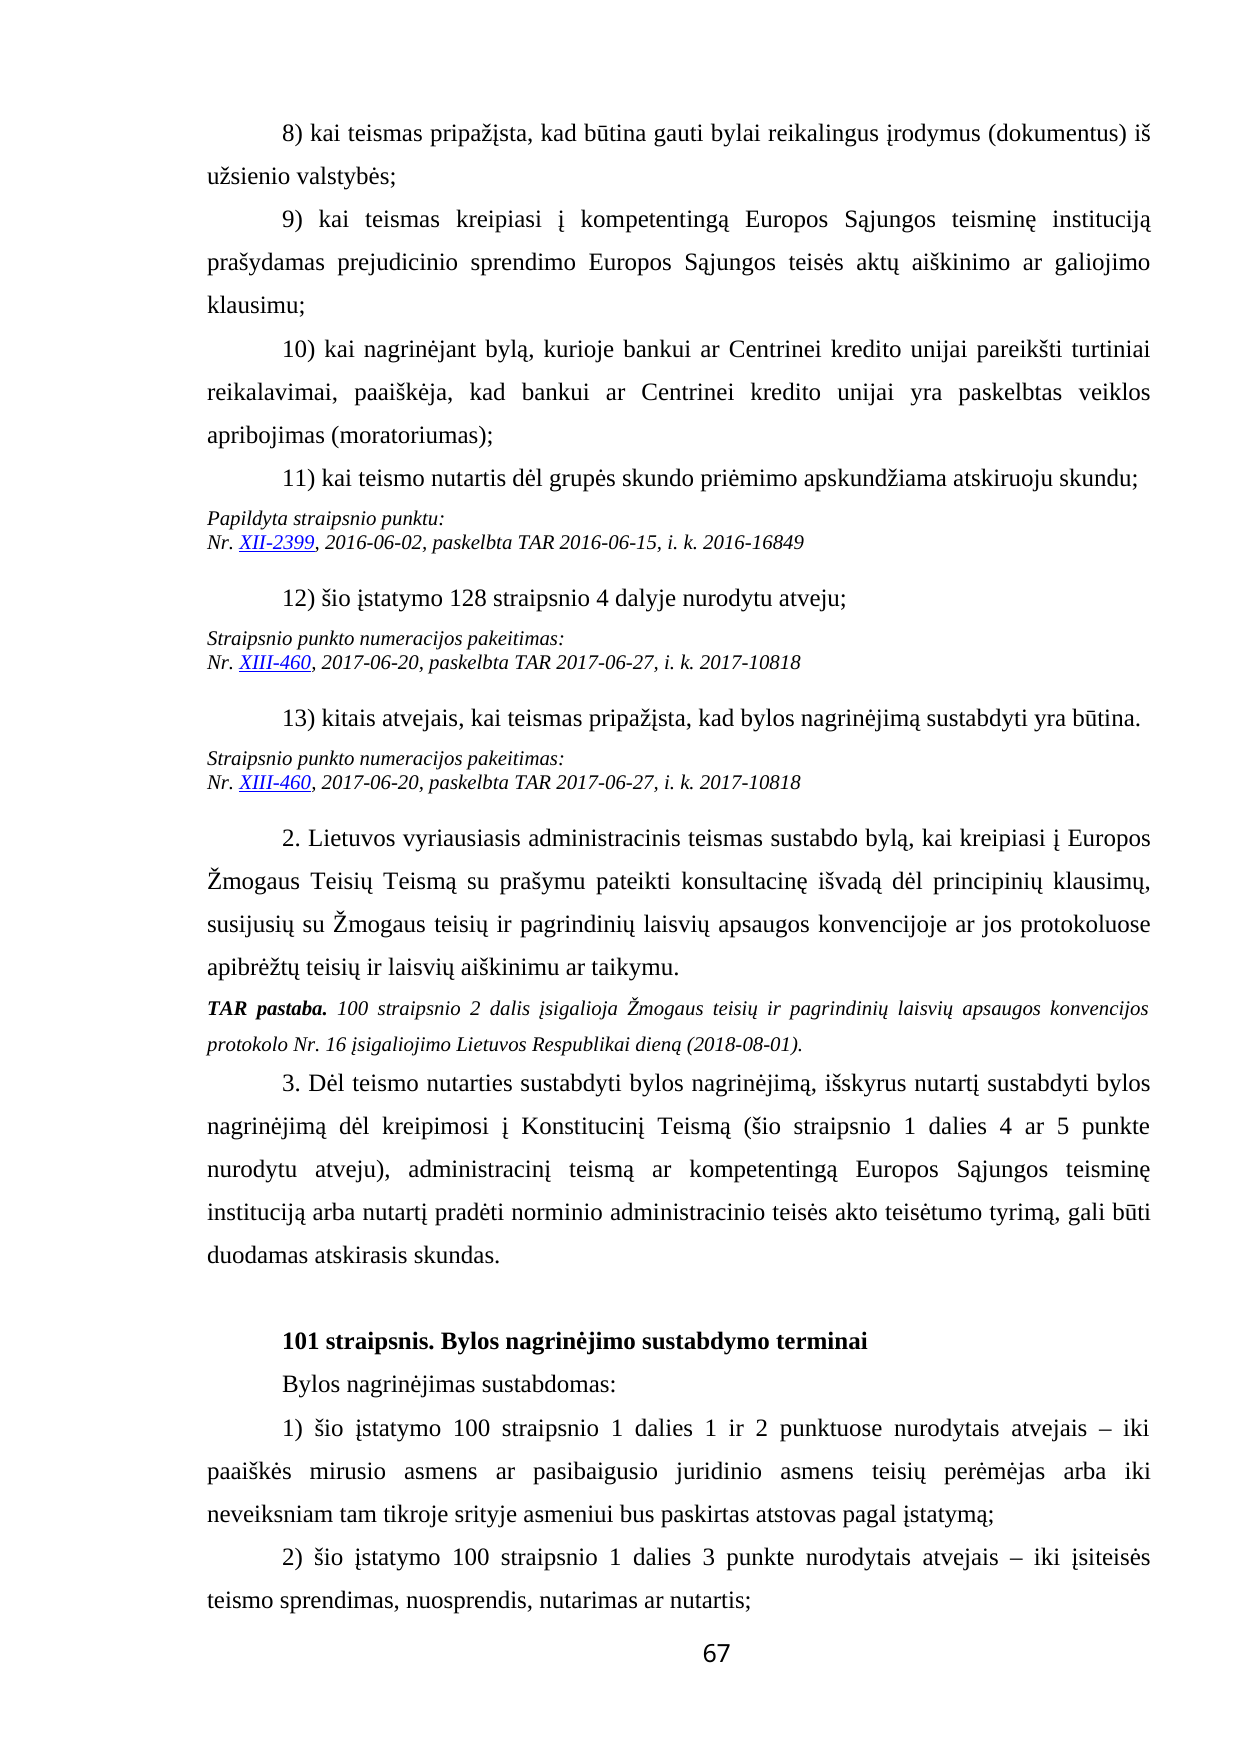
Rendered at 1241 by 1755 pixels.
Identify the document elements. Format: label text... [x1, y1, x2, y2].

text Straipsnio punkto numeracijos pakeitimas: [207, 626, 1152, 650]
text 10) kai nagrinėjant bylą, kurioje bankui ar Centrinei kredito unijai pareikšti turtiniai reikalavimai, paaiškėja, kad bankui ar Centrinei kredito unijai yra paskelbtas veiklos apribojimas (moratoriumas); [207, 334, 1152, 449]
text Bylos nagrinėjimas sustabdomas: [207, 1369, 1152, 1398]
text 1) šio įstatymo 100 straipsnio 1 dalies 1 ir 2 punktuose nurodytais atvejais – iki paaiškės mirusio asmens ar pasibaigusio juridinio asmens teisių perėmėjas arba iki neveiksniam tam tikroje srityje asmeniui bus paskirtas atstovas pagal įstatymą; [207, 1413, 1152, 1528]
text 3. Dėl teismo nutarties sustabdyti bylos nagrinėjimą, išskyrus nutartį sustabdyti bylos nagrinėjimą dėl kreipimosi į Konstitucinį Teismą (šio straipsnio 1 dalies 4 ar 5 punkte nurodytu atveju), administracinį teismą ar kompetentingą Europos Sąjungos teisminę instituciją arba nutartį pradėti norminio administracinio teisės akto teisėtumo tyrimą, gali būti duodamas atskirasis skundas. [207, 1068, 1152, 1269]
text 8) kai teismas pripažįsta, kad būtina gauti bylai reikalingus įrodymus (dokumentus) iš užsienio valstybės; [207, 118, 1152, 190]
text 2) šio įstatymo 100 straipsnio 1 dalies 3 punkte nurodytais atvejais – iki įsiteisės teismo sprendimas, nuosprendis, nutarimas ar nutartis; [207, 1542, 1152, 1614]
text Nr. XIII-460, 2017-06-20, paskelbta TAR 2017-06-27, i. k. 2017-10818 [207, 770, 1152, 794]
text 11) kai teismo nutartis dėl grupės skundo priėmimo apskundžiama atskiruoju skundu; [207, 463, 1152, 492]
text Papildyta straipsnio punktu: [207, 506, 1152, 530]
text Straipsnio punkto numeracijos pakeitimas: [207, 746, 1152, 770]
text 2. Lietuvos vyriausiasis administracinis teismas sustabdo bylą, kai kreipiasi į Europos Žmogaus Teisių Teismą su prašymu pateikti konsultacinę išvadą dėl principinių klausimų, susijusių su Žmogaus teisių ir pagrindinių laisvių apsaugos konvencijoje ar jos protokoluose apibrėžtų teisių ir laisvių aiškinimu ar taikymu. [207, 823, 1152, 981]
text 101 straipsnis. Bylos nagrinėjimo sustabdymo terminai [207, 1326, 1152, 1355]
text 13) kitais atvejais, kai teismas pripažįsta, kad bylos nagrinėjimą sustabdyti yra būtina. [207, 703, 1152, 732]
text 12) šio įstatymo 128 straipsnio 4 dalyje nurodytu atveju; [207, 583, 1152, 612]
text TAR pastaba. 100 straipsnio 2 dalis įsigalioja Žmogaus teisių ir pagrindinių laisvių apsaugos konvencijos protokolo Nr. 16 įsigaliojimo Lietuvos Respublikai dieną (2018-08-01). [207, 996, 1152, 1056]
text Nr. XIII-460, 2017-06-20, paskelbta TAR 2017-06-27, i. k. 2017-10818 [207, 650, 1152, 674]
text Nr. XII-2399, 2016-06-02, paskelbta TAR 2016-06-15, i. k. 2016-16849 [207, 530, 1152, 554]
text 9) kai teismas kreipiasi į kompetentingą Europos Sąjungos teisminę instituciją prašydamas prejudicinio sprendimo Europos Sąjungos teisės aktų aiškinimo ar galiojimo klausimu; [207, 204, 1152, 319]
